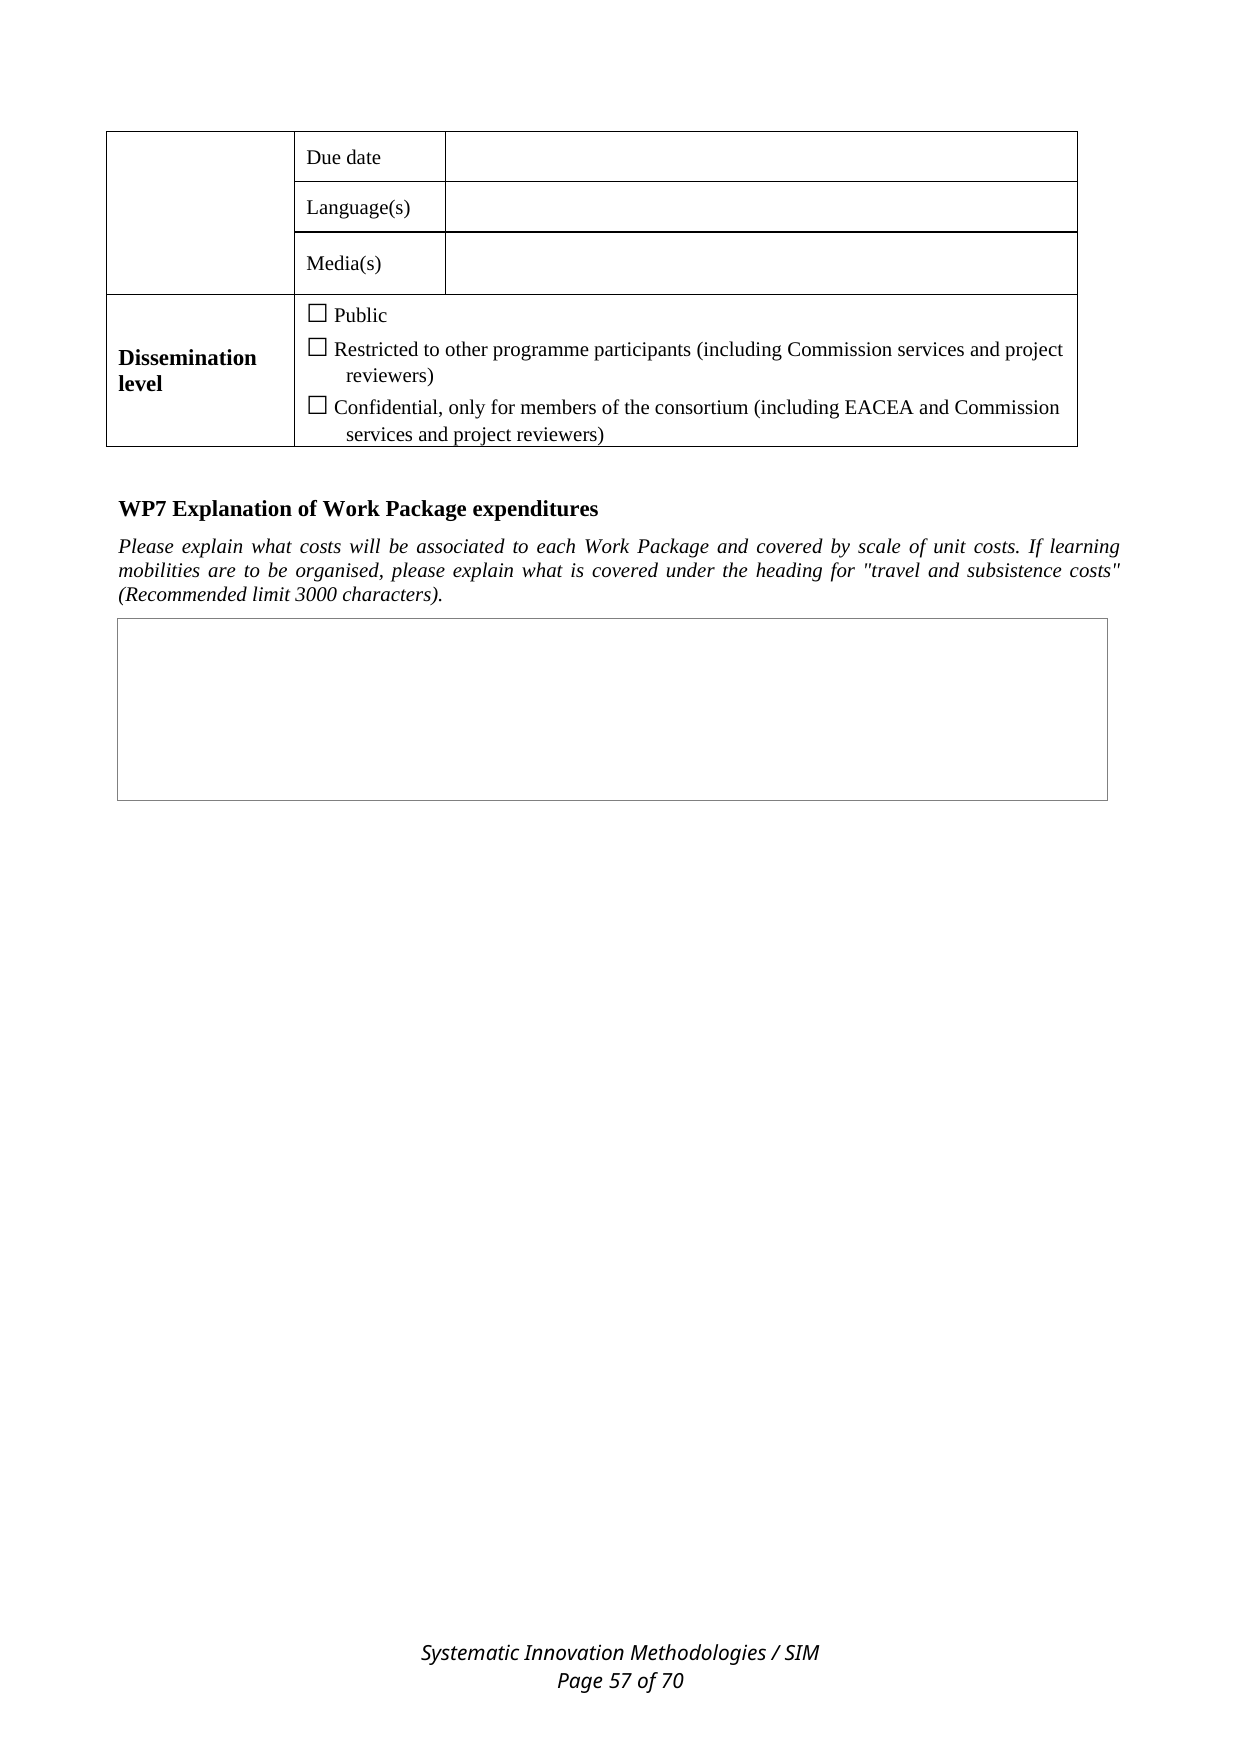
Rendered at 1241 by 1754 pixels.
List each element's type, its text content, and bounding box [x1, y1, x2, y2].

table_header [118, 619, 1107, 800]
text Please explain what costs will be associated to each Work Package and covered by scale of unit costs. If learning mobilities are to be organised, please explain what is covered under the heading for "travel and subsistence costs" (Recommended limit 3000 characters). [118, 533, 1122, 606]
table_cell Dissemination level [107, 295, 294, 446]
table_cell [446, 182, 1077, 231]
table_cell [446, 233, 1077, 294]
table_cell [446, 132, 1077, 181]
table_cell Language(s) [295, 182, 445, 231]
table_cell Media(s) [295, 233, 445, 294]
table_cell ☐ Public ☐ Restricted to other programme participants (including Commission services and project reviewers) ☐ Confidential, only for members of the consortium (including EACEA and Commission services and project reviewers) [295, 295, 1077, 446]
table_header [107, 132, 294, 294]
text WP7 Explanation of Work Package expenditures [118, 495, 1122, 521]
table_cell Due date [295, 132, 445, 181]
